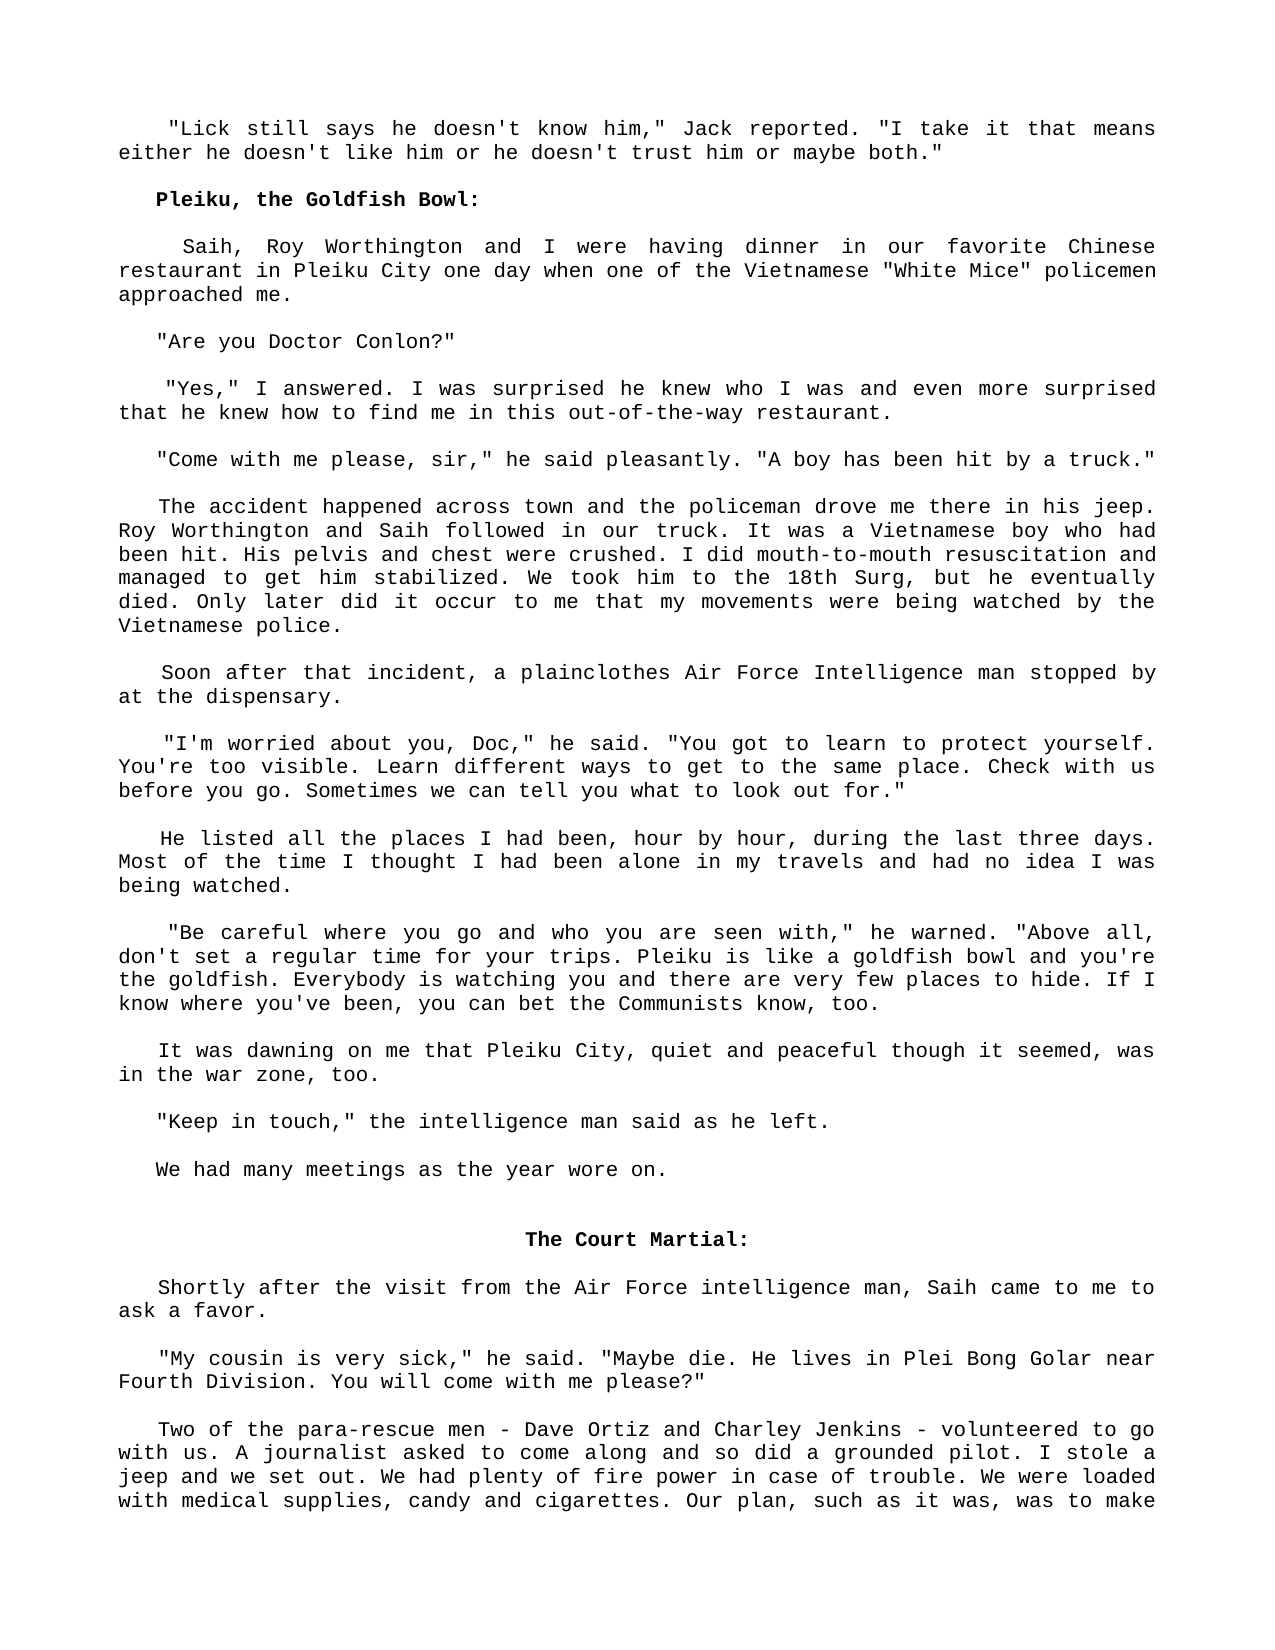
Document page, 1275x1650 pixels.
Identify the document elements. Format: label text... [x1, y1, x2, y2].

text "Yes," I answered. I was surprised he knew who I was and even more surprised that he knew how to find me in this out-of-the-way restaurant. [118, 378, 1157, 426]
text Soon after that incident, a plainclothes Air Force Intelligence man stopped by at the dispensary. [118, 662, 1157, 709]
text The Court Martial: [118, 1229, 1157, 1253]
text "Be careful where you go and who you are seen with," he warned. "Above all, don't set a regular time for your trips. Pleiku is like a goldfish bowl and you're the goldfish. Everybody is watching you and there are very few places to hide. If I know where you've been, you can bet the Communists know, too. [118, 922, 1157, 1017]
text Shortly after the visit from the Air Force intelligence man, Saih came to me to ask a favor. [118, 1277, 1157, 1324]
text Saih, Roy Worthington and I were having dinner in our favorite Chinese restaurant in Pleiku City one day when one of the Vietnamese "White Mice" policemen approached me. [118, 236, 1157, 307]
text We had many meetings as the year wore on. [118, 1158, 1157, 1182]
text "My cousin is very sick," he said. "Maybe die. He lives in Plei Bong Golar near Fourth Division. You will come with me please?" [118, 1348, 1157, 1395]
text Two of the para-rescue men - Dave Ortiz and Charley Jenkins - volunteered to go with us. A journalist asked to come along and so did a grounded pilot. I stole a jeep and we set out. We had plenty of fire power in case of trouble. We were loaded with medical supplies, candy and cigarettes. Our plan, such as it was, was to make [118, 1419, 1157, 1513]
text "Keep in touch," the intelligence man said as he left. [118, 1111, 1157, 1135]
text The accident happened across town and the policeman drove me there in his jeep. Roy Worthington and Saih followed in our truck. It was a Vietnamese boy who had been hit. His pelvis and chest were crushed. I did mouth-to-mouth resuscitation and managed to get him stabilized. We took him to the 18th Surg, but he eventually died. Only later did it occur to me that my movements were being watched by the Vietnamese police. [118, 496, 1157, 638]
text "Come with me please, sir," he said pleasantly. "A boy has been hit by a truck." [118, 449, 1157, 473]
text "Are you Doctor Conlon?" [118, 331, 1157, 354]
text "Lick still says he doesn't know him," Jack reported. "I take it that means either he doesn't like him or he doesn't trust him or maybe both." [118, 118, 1157, 165]
text He listed all the places I had been, hour by hour, during the last three days. Most of the time I thought I had been alone in my travels and had no idea I was being watched. [118, 827, 1157, 898]
text Pleiku, the Goldfish Bowl: [118, 189, 1157, 213]
text "I'm worried about you, Doc," he said. "You got to learn to protect yourself. You're too visible. Learn different ways to get to the same place. Check with us before you go. Sometimes we can tell you what to look out for." [118, 733, 1157, 804]
text It was dawning on me that Pleiku City, quiet and peaceful though it seemed, was in the war zone, too. [118, 1040, 1157, 1088]
